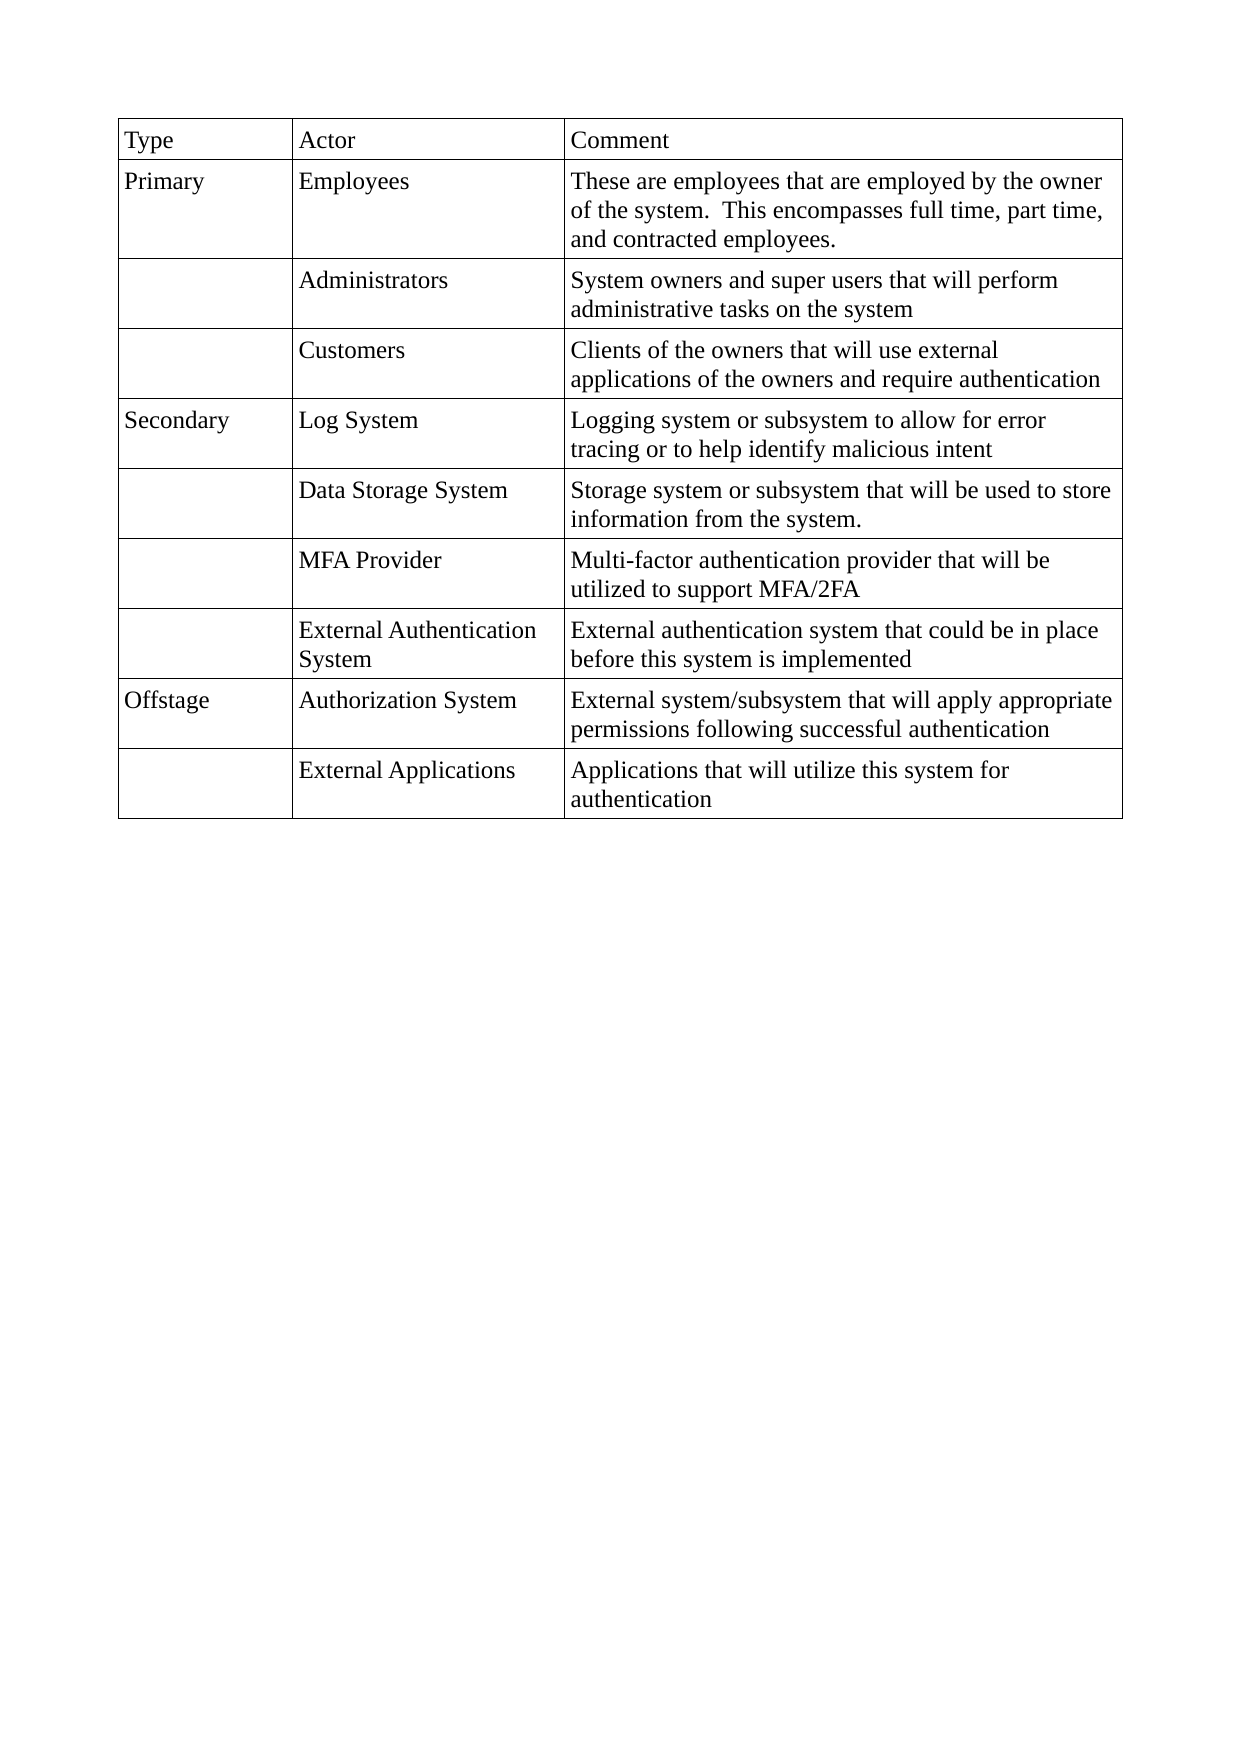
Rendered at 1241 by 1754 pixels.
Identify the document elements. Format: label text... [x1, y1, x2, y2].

table_cell External Applications [293, 749, 564, 818]
table_cell System owners and super users that will perform administrative tasks on the system [565, 259, 1122, 328]
table_cell Offstage [119, 679, 292, 748]
table_header Actor [293, 119, 564, 159]
table_cell Logging system or subsystem to allow for error tracing or to help identify malicious intent [565, 399, 1122, 468]
table_cell Primary [119, 160, 292, 258]
table_cell [119, 469, 292, 538]
table_cell External authentication system that could be in place before this system is implemented [565, 609, 1122, 678]
table_cell Applications that will utilize this system for authentication [565, 749, 1122, 818]
table_cell These are employees that are employed by the owner of the system. This encompasses full time, part time, and contracted employees. [565, 160, 1122, 258]
table_cell External Authentication System [293, 609, 564, 678]
table_cell MFA Provider [293, 539, 564, 608]
table_cell [119, 259, 292, 328]
table_cell Secondary [119, 399, 292, 468]
table_cell External system/subsystem that will apply appropriate permissions following successful authentication [565, 679, 1122, 748]
table_cell Clients of the owners that will use external applications of the owners and require authentication [565, 329, 1122, 398]
table_cell [119, 609, 292, 678]
table_cell [119, 329, 292, 398]
table_cell Authorization System [293, 679, 564, 748]
table_header Type [119, 119, 292, 159]
table_cell [119, 749, 292, 818]
table_cell Log System [293, 399, 564, 468]
table_cell Administrators [293, 259, 564, 328]
table_cell Employees [293, 160, 564, 258]
table_cell Data Storage System [293, 469, 564, 538]
table_header Comment [565, 119, 1122, 159]
table_cell Customers [293, 329, 564, 398]
table_cell [119, 539, 292, 608]
table_cell Multi-factor authentication provider that will be utilized to support MFA/2FA [565, 539, 1122, 608]
table_cell Storage system or subsystem that will be used to store information from the system. [565, 469, 1122, 538]
